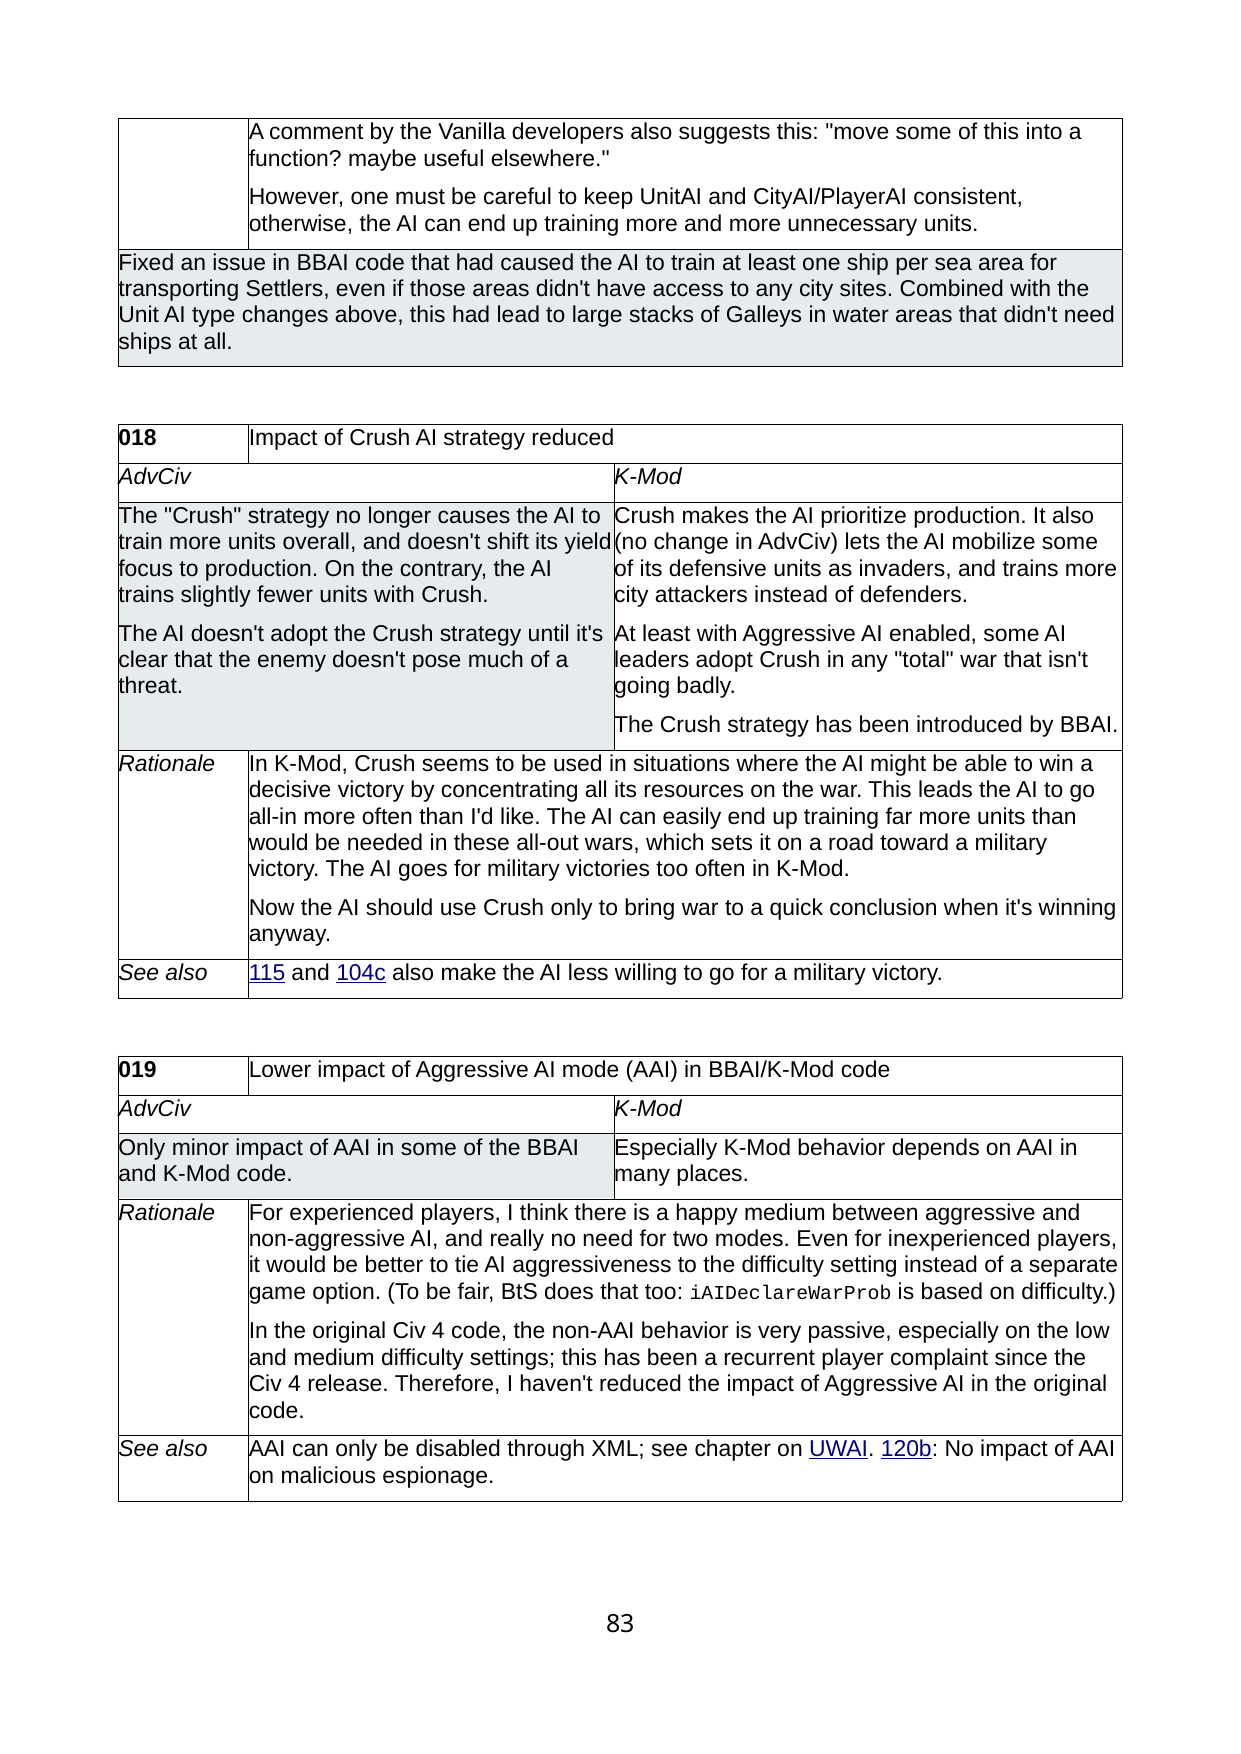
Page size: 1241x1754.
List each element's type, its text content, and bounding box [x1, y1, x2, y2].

table_cell Rationale [119, 1200, 248, 1435]
table_cell For experienced players, I think there is a happy medium between aggressive and non-aggressive AI, and really no need for two modes. Even for inexperienced players, it would be better to tie AI aggressiveness to the difficulty setting instead of a separate game option. (To be fair, BtS does that too: iAIDeclareWarProb is based on difficulty.) In the original Civ 4 code, the non-AAI behavior is very passive, especially on the low and medium difficulty settings; this has been a recurrent player complaint since the Civ 4 release. Therefore, I haven't reduced the impact of Aggressive AI in the original code. [249, 1200, 1122, 1435]
table_cell Fixed an issue in BBAI code that had caused the AI to train at least one ship per sea area for transporting Settlers, even if those areas didn't have access to any city sites. Combined with the Unit AI type changes above, this had lead to large stacks of Galleys in water areas that didn't need ships at all. [119, 250, 1122, 366]
table_header 018 [119, 425, 248, 463]
table_cell See also [119, 1436, 248, 1501]
table_cell The "Crush" strategy no longer causes the AI to train more units overall, and doesn't shift its yield focus to production. On the contrary, the AI trains slightly fewer units with Crush. The AI doesn't adopt the Crush strategy until it's clear that the enemy doesn't pose much of a threat. [119, 503, 614, 750]
table_cell [119, 119, 248, 248]
table_cell Especially K-Mod behavior depends on AAI in many places. [615, 1134, 1122, 1198]
table_cell Crush makes the AI prioritize production. It also (no change in AdvCiv) lets the AI mobilize some of its defensive units as invaders, and trains more city attackers instead of defenders. At least with Aggressive AI enabled, some AI leaders adopt Crush in any "total" war that isn't going badly. The Crush strategy has been introduced by BBAI. [615, 503, 1122, 750]
table_header 019 [119, 1057, 248, 1094]
table_cell AdvCiv [119, 464, 614, 502]
table_cell See also [119, 960, 248, 998]
table_header Lower impact of Aggressive AI mode (AAI) in BBAI/K-Mod code [249, 1057, 1122, 1094]
table_cell AdvCiv [119, 1096, 614, 1133]
table_cell Only minor impact of AAI in some of the BBAI and K-Mod code. [119, 1134, 614, 1198]
table_cell K-Mod [615, 464, 1122, 502]
table_cell 115 and 104c also make the AI less willing to go for a military victory. [249, 960, 1122, 998]
table_cell AAI can only be disabled through XML; see chapter on UWAI. 120b: No impact of AAI on malicious espionage. [249, 1436, 1122, 1501]
table_cell A comment by the Vanilla developers also suggests this: "move some of this into a function? maybe useful elsewhere." However, one must be careful to keep UnitAI and CityAI/PlayerAI consistent, otherwise, the AI can end up training more and more unnecessary units. [249, 119, 1122, 248]
table_cell In K-Mod, Crush seems to be used in situations where the AI might be able to win a decisive victory by concentrating all its resources on the war. This leads the AI to go all-in more often than I'd like. The AI can easily end up training far more units than would be needed in these all-out wars, which sets it on a road toward a military victory. The AI goes for military victories too often in K-Mod. Now the AI should use Crush only to bring war to a quick conclusion when it's winning anyway. [249, 751, 1122, 959]
table_cell K-Mod [615, 1096, 1122, 1133]
table_cell Rationale [119, 751, 248, 959]
table_header Impact of Crush AI strategy reduced [249, 425, 1122, 463]
